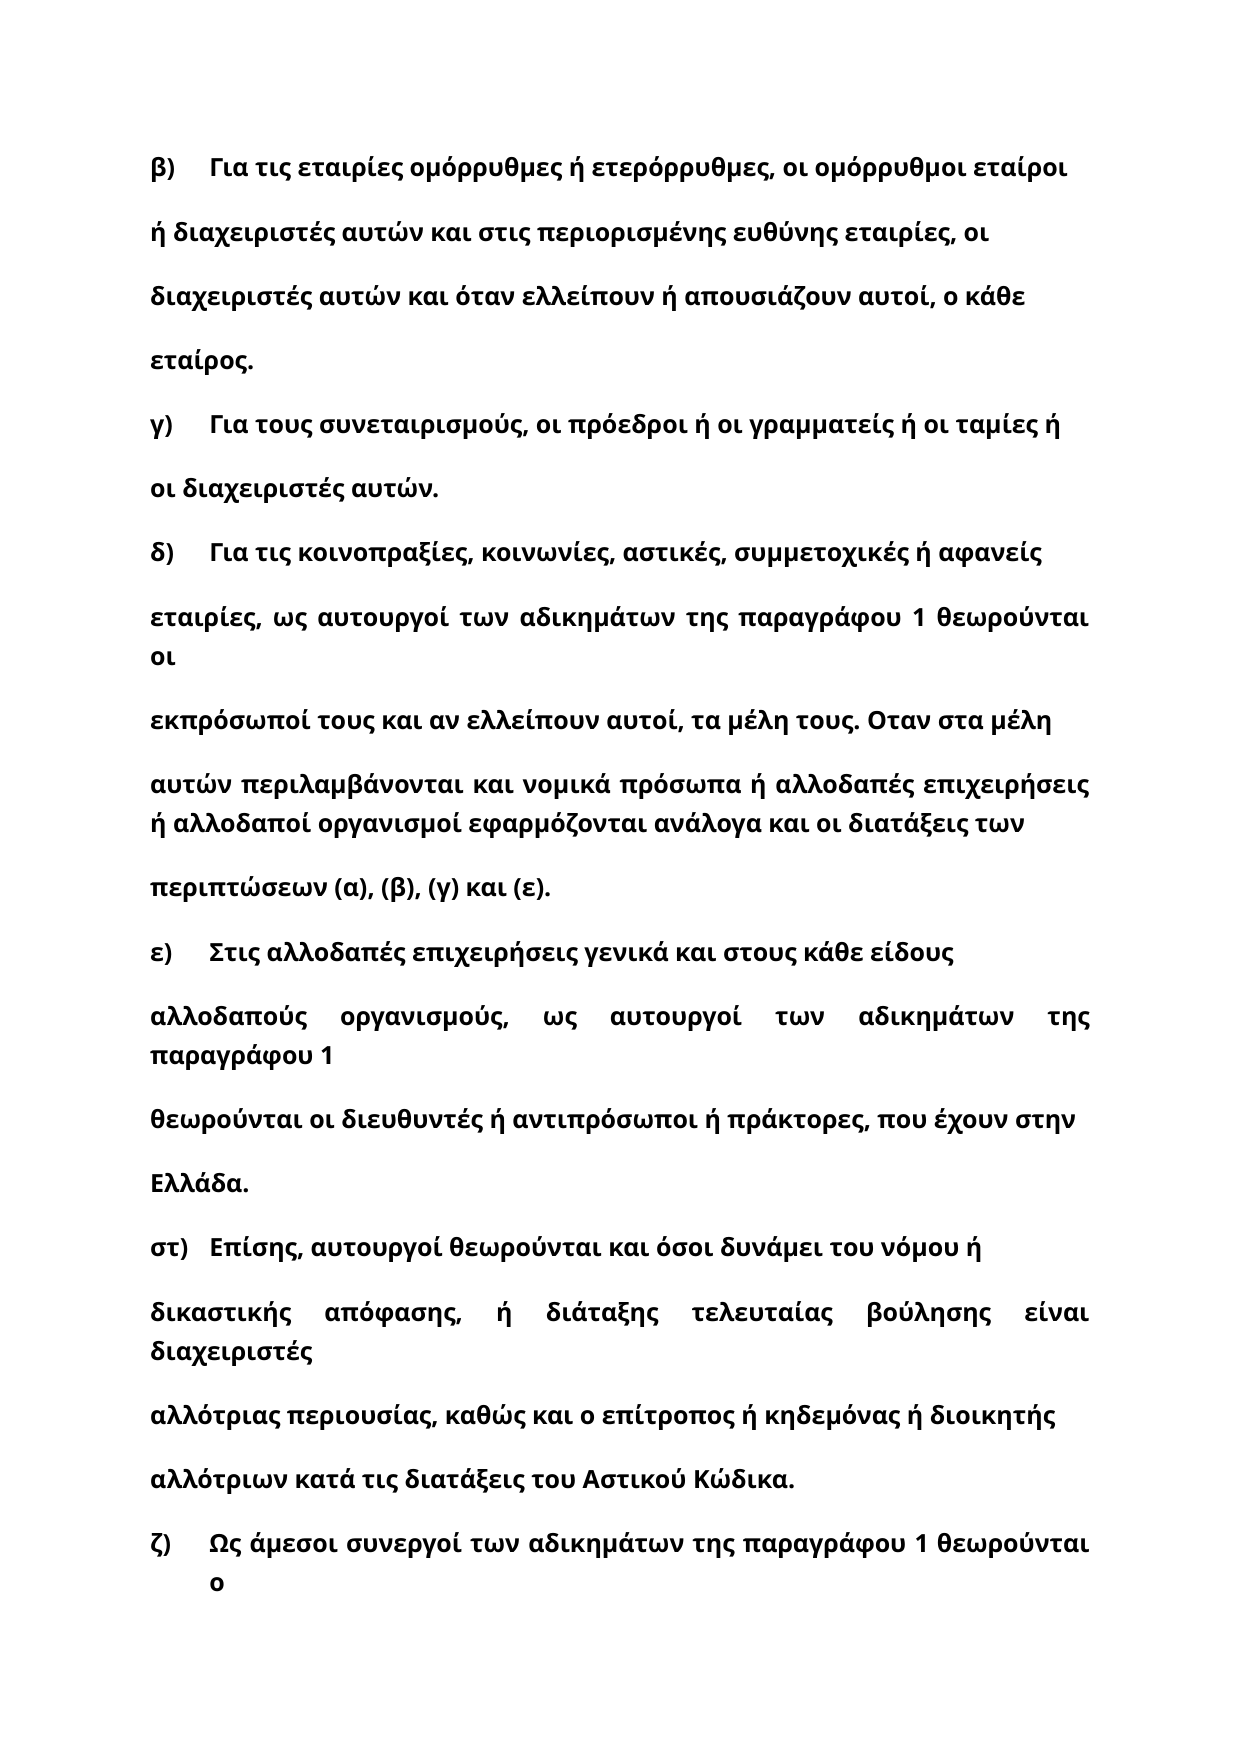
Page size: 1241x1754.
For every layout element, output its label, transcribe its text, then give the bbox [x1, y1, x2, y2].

text οι διαχειριστές αυτών. [150, 471, 1090, 505]
list δ) Για τις κοινοπραξίες, κοινωνίες, αστικές, συμμετοχικές ή αφανείς [150, 535, 1090, 569]
text αυτών περιλαμβάνονται και νομικά πρόσωπα ή αλλοδαπές επιχειρήσεις ή αλλοδαποί οργανισμοί εφαρμόζονται ανάλογα και οι διατάξεις των [150, 767, 1090, 840]
list γ) Για τους συνεταιρισμούς, οι πρόεδροι ή οι γραμματείς ή οι ταμίες ή [150, 407, 1090, 441]
list β) Για τις εταιρίες ομόρρυθμες ή ετερόρρυθμες, οι ομόρρυθμοι εταίροι [150, 150, 1090, 184]
text διαχειριστές αυτών και όταν ελλείπουν ή απουσιάζουν αυτοί, ο κάθε [150, 278, 1090, 312]
text θεωρούνται οι διευθυντές ή αντιπρόσωποι ή πράκτορες, που έχουν στην [150, 1102, 1090, 1136]
text αλλοδαπούς οργανισμούς, ως αυτουργοί των αδικημάτων της παραγράφου 1 [150, 998, 1090, 1072]
text εκπρόσωποί τους και αν ελλείπουν αυτοί, τα μέλη τους. Οταν στα μέλη [150, 702, 1090, 737]
text αλλότριας περιουσίας, καθώς και ο επίτροπος ή κηδεμόνας ή διοικητής [150, 1397, 1090, 1432]
list στ) Επίσης, αυτουργοί θεωρούνται και όσοι δυνάμει του νόμου ή [150, 1230, 1090, 1264]
text ή διαχειριστές αυτών και στις περιορισμένης ευθύνης εταιρίες, οι [150, 214, 1090, 248]
list ε) Στις αλλοδαπές επιχειρήσεις γενικά και στους κάθε είδους [150, 934, 1090, 968]
text δικαστικής απόφασης, ή διάταξης τελευταίας βούλησης είναι διαχειριστές [150, 1294, 1090, 1367]
list ζ) Ως άμεσοι συνεργοί των αδικημάτων της παραγράφου 1 θεωρούνται ο [150, 1526, 1090, 1599]
text εταίρος. [150, 342, 1090, 377]
text εταιρίες, ως αυτουργοί των αδικημάτων της παραγράφου 1 θεωρούνται οι [150, 599, 1090, 672]
text περιπτώσεων (α), (β), (γ) και (ε). [150, 870, 1090, 904]
text αλλότριων κατά τις διατάξεις του Αστικού Κώδικα. [150, 1462, 1090, 1496]
text Ελλάδα. [150, 1166, 1090, 1200]
